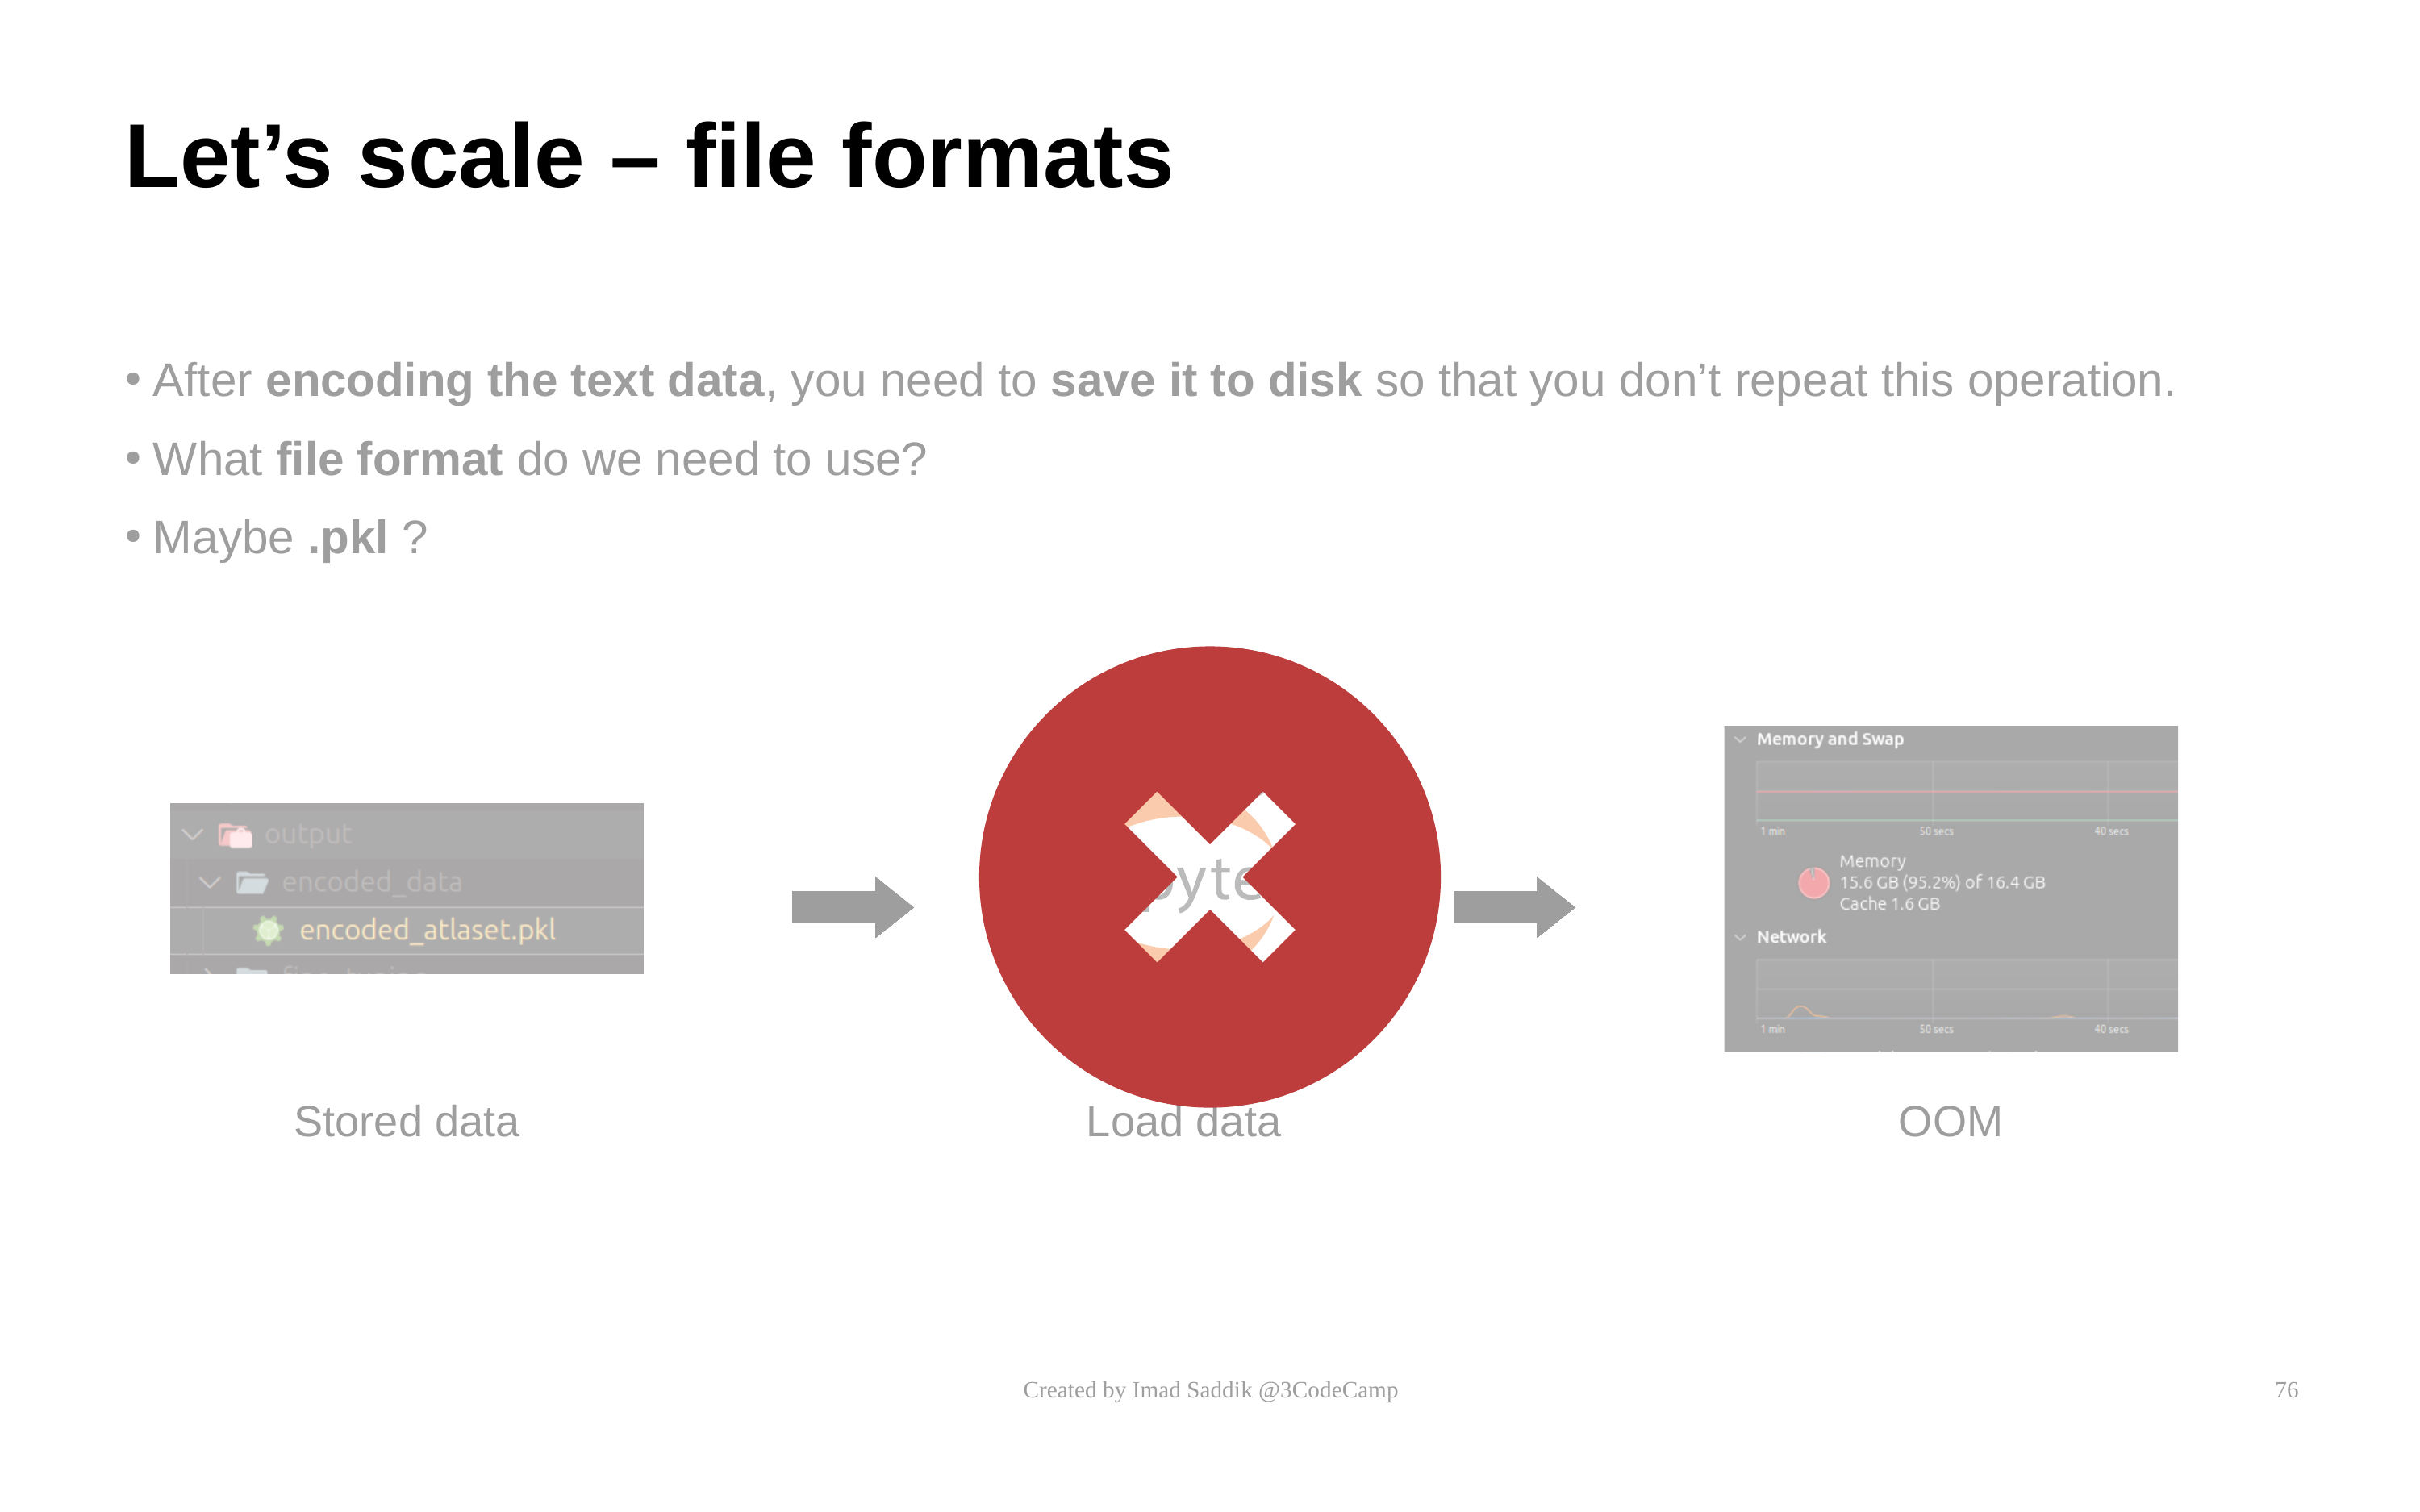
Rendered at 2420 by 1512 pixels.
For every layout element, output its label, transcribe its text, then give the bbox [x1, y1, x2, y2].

text_box [90, 302, 2390, 1452]
text_box Let’s scale – file formats [112, 61, 1664, 251]
picture [933, 599, 1487, 1155]
